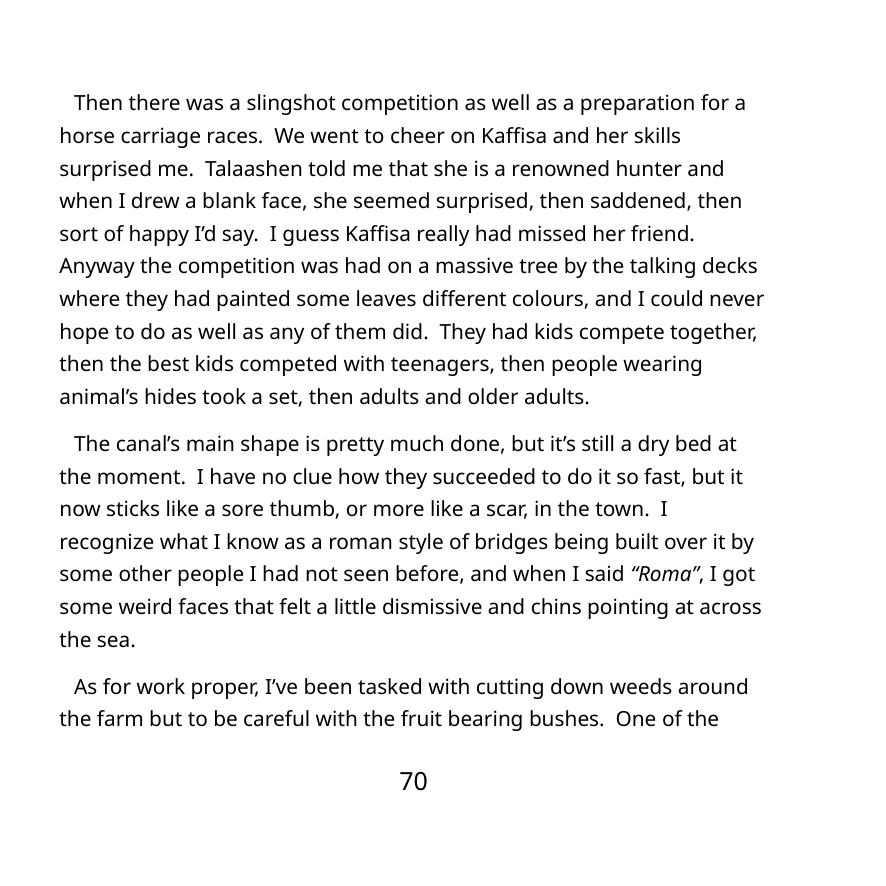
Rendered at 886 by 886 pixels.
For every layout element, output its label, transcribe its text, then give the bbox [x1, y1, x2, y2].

text The canal’s main shape is pretty much done, but it’s still a dry bed at the moment. I have no clue how they succeeded to do it so fast, but it now sticks like a sore thumb, or more like a scar, in the town. I recognize what I know as a roman style of bridges being built over it by some other people I had not seen before, and when I said “Roma”, I got some weird faces that felt a little dismissive and chins pointing at across the sea. [59, 429, 768, 653]
text Then there was a slingshot competition as well as a preparation for a horse carriage races. We went to cheer on Kaffisa and her skills surprised me. Talaashen told me that she is a renowned hunter and when I drew a blank face, she seemed surprised, then saddened, then sort of happy I’d say. I guess Kaffisa really had missed her friend. Anyway the competition was had on a massive tree by the talking decks where they had painted some leaves different colours, and I could never hope to do as well as any of them did. They had kids compete together, then the best kids competed with teenagers, then people wearing animal’s hides took a set, then adults and older adults. [59, 88, 768, 410]
text As for work proper, I’ve been tasked with cutting down weeds around the farm but to be careful with the fruit bearing bushes. One of the [59, 672, 768, 733]
